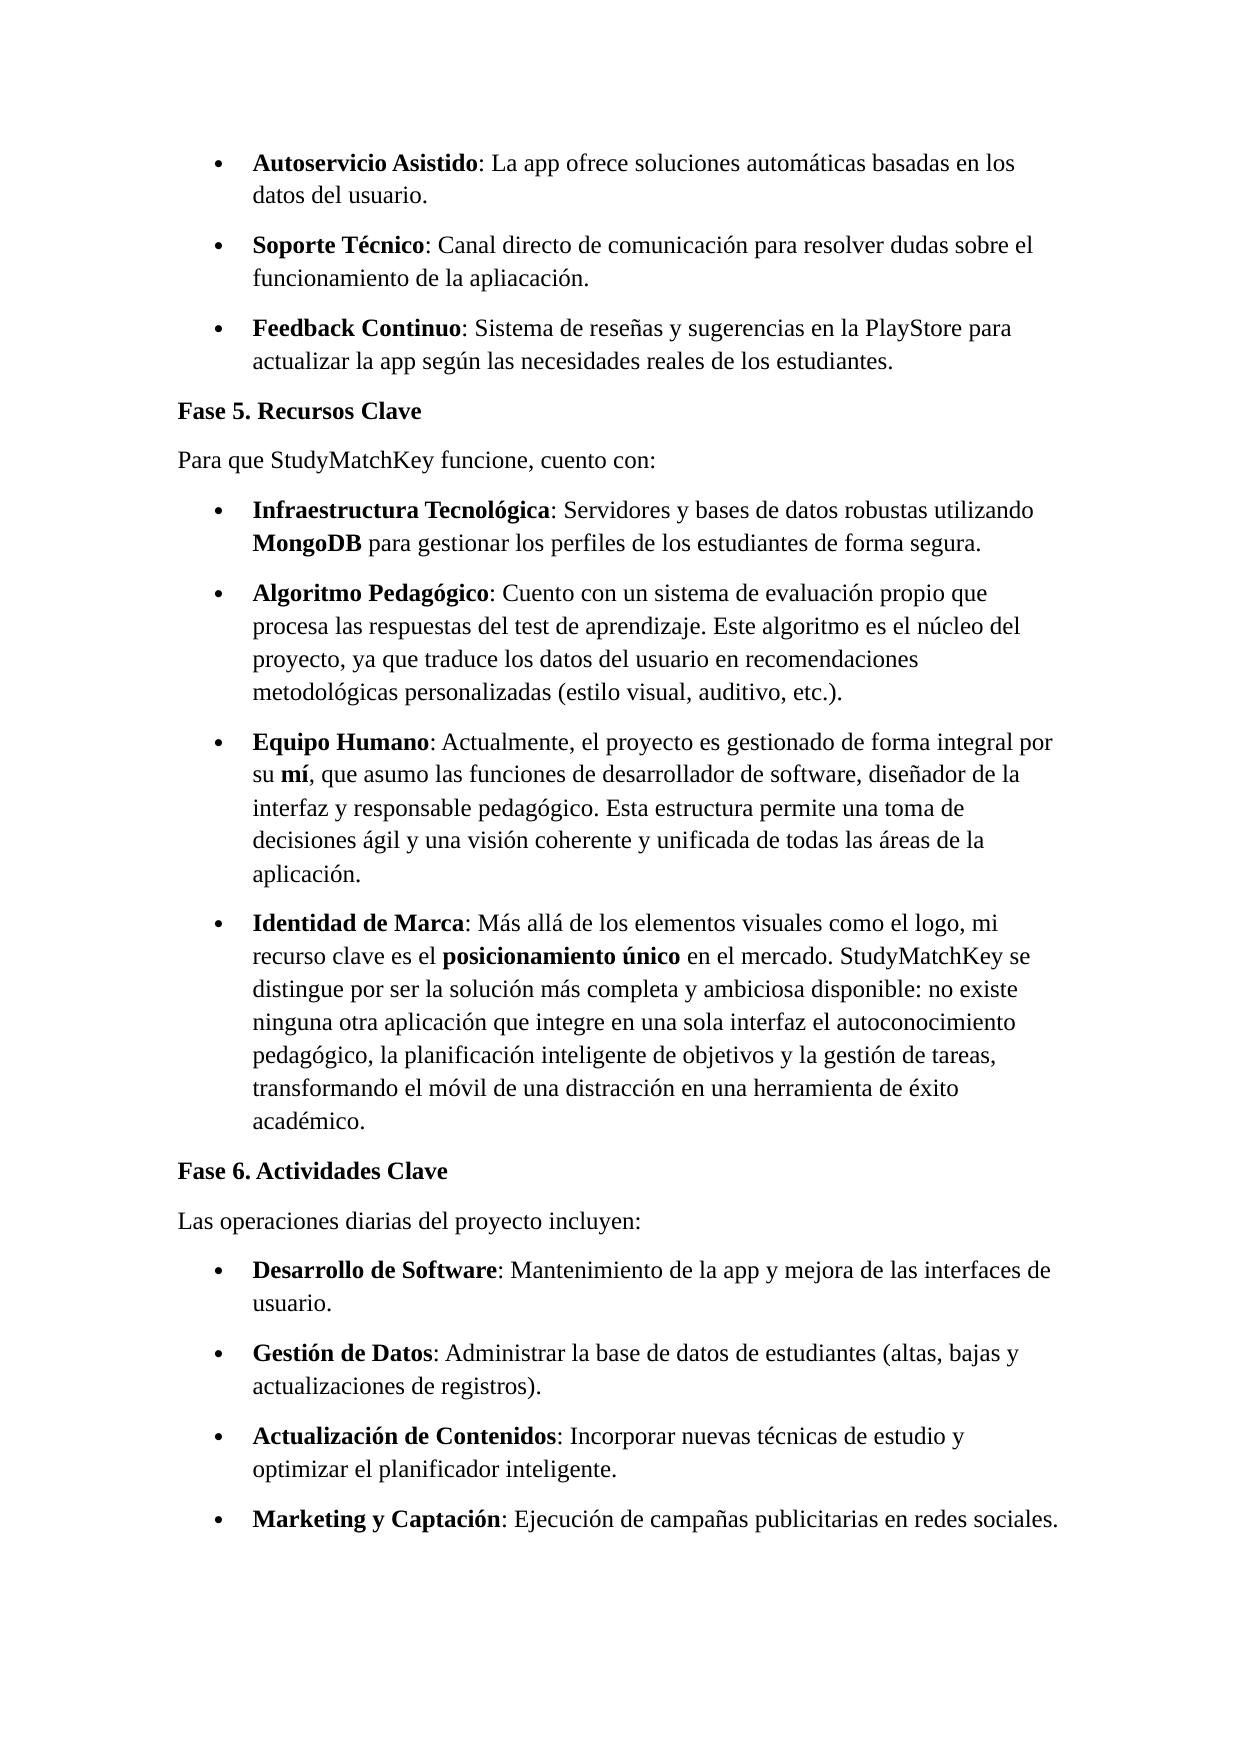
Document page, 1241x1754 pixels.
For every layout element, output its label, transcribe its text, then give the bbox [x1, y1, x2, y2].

list Infraestructura Tecnológica: Servidores y bases de datos robustas utilizando MongoDB para gestionar los perfiles de los estudiantes de forma segura. [215, 495, 1063, 557]
list Desarrollo de Software: Mantenimiento de la app y mejora de las interfaces de usuario. [215, 1256, 1063, 1317]
list Marketing y Captación: Ejecución de campañas publicitarias en redes sociales. [215, 1504, 1063, 1532]
list Identidad de Marca: Más allá de los elementos visuales como el logo, mi recurso clave es el posicionamiento único en el mercado. StudyMatchKey se distingue por ser la solución más completa y ambiciosa disponible: no existe ninguna otra aplicación que integre en una sola interfaz el autoconocimiento pedagógico, la planificación inteligente de objetivos y la gestión de tareas, transformando el móvil de una distracción en una herramienta de éxito académico. [215, 908, 1063, 1135]
text Para que StudyMatchKey funcione, cuento con: [177, 445, 1063, 474]
list Equipo Humano: Actualmente, el proyecto es gestionado de forma integral por su mí, que asumo las funciones de desarrollador de software, diseñador de la interfaz y responsable pedagógico. Esta estructura permite una toma de decisiones ágil y una visión coherente y unificada de todas las áreas de la aplicación. [215, 727, 1063, 887]
list Autoservicio Asistido: La app ofrece soluciones automáticas basadas en los datos del usuario. [215, 148, 1063, 209]
list Feedback Continuo: Sistema de reseñas y sugerencias en la PlayStore para actualizar la app según las necesidades reales de los estudiantes. [215, 313, 1063, 375]
text Fase 6. Actividades Clave [177, 1156, 1063, 1185]
text Las operaciones diarias del proyecto incluyen: [177, 1206, 1063, 1234]
list Algoritmo Pedagógico: Cuento con un sistema de evaluación propio que procesa las respuestas del test de aprendizaje. Este algoritmo es el núcleo del proyecto, ya que traduce los datos del usuario en recomendaciones metodológicas personalizadas (estilo visual, auditivo, etc.). [215, 578, 1063, 706]
list Soporte Técnico: Canal directo de comunicación para resolver dudas sobre el funcionamiento de la apliacación. [215, 230, 1063, 292]
text Fase 5. Recursos Clave [177, 396, 1063, 424]
list Gestión de Datos: Administrar la base de datos de estudiantes (altas, bajas y actualizaciones de registros). [215, 1338, 1063, 1400]
list Actualización de Contenidos: Incorporar nuevas técnicas de estudio y optimizar el planificador inteligente. [215, 1421, 1063, 1483]
